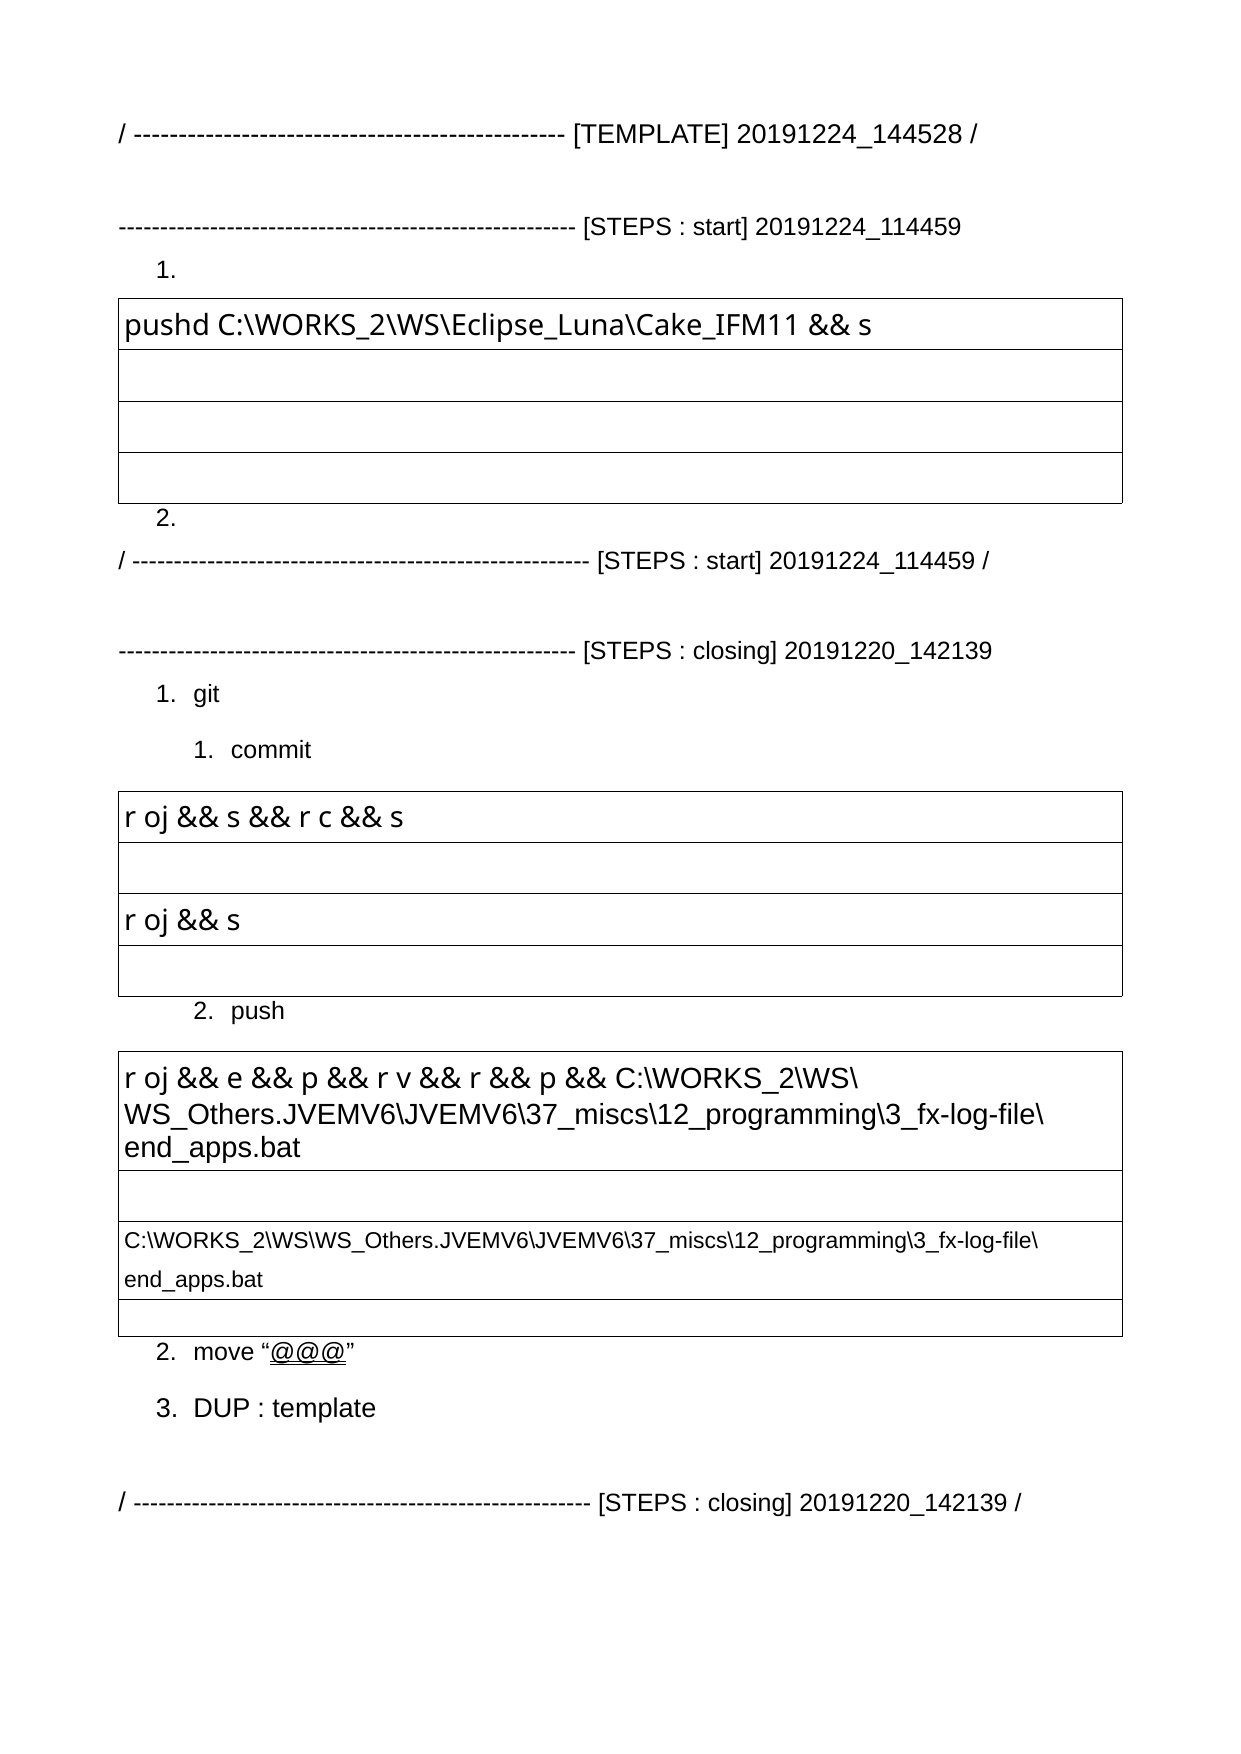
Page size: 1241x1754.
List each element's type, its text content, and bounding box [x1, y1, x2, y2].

list commit [193, 735, 1122, 764]
text ------------------------------------------------------- [STEPS : closing] 20191220_142139 [118, 636, 1122, 665]
table_header r oj && e && p && r v && r && p && C:\WORKS_2\WS\WS_Others.JVEMV6\JVEMV6\37_miscs\12_programming\3_fx-log-file\end_apps.bat [119, 1052, 1122, 1170]
table_cell r oj && s [119, 894, 1122, 944]
text ------------------------------------------------------- [STEPS : start] 20191224_114459 [118, 212, 1122, 241]
text / ------------------------------------------------------- [STEPS : start] 20191224_114459 / [118, 546, 1122, 575]
table_cell [119, 350, 1122, 401]
list git [156, 679, 1122, 708]
list DUP : template [156, 1392, 1122, 1423]
table_cell [119, 946, 1122, 996]
table_cell [119, 453, 1122, 503]
table_header r oj && s && r c && s [119, 792, 1122, 842]
table_cell [119, 402, 1122, 452]
table_cell [119, 1171, 1122, 1221]
text / ------------------------------------------------------- [STEPS : closing] 20191220_142139 / [118, 1486, 1122, 1517]
table_cell [119, 1300, 1122, 1336]
list move “@@@” [156, 1337, 1122, 1365]
table_header pushd C:\WORKS_2\WS\Eclipse_Luna\Cake_IFM11 && s [119, 299, 1122, 349]
table_cell C:\WORKS_2\WS\WS_Others.JVEMV6\JVEMV6\37_miscs\12_programming\3_fx-log-file\end_apps.bat [119, 1222, 1122, 1298]
list push [193, 997, 1122, 1024]
text / ------------------------------------------------ [TEMPLATE] 20191224_144528 / [118, 118, 1122, 149]
table_cell [119, 843, 1122, 893]
